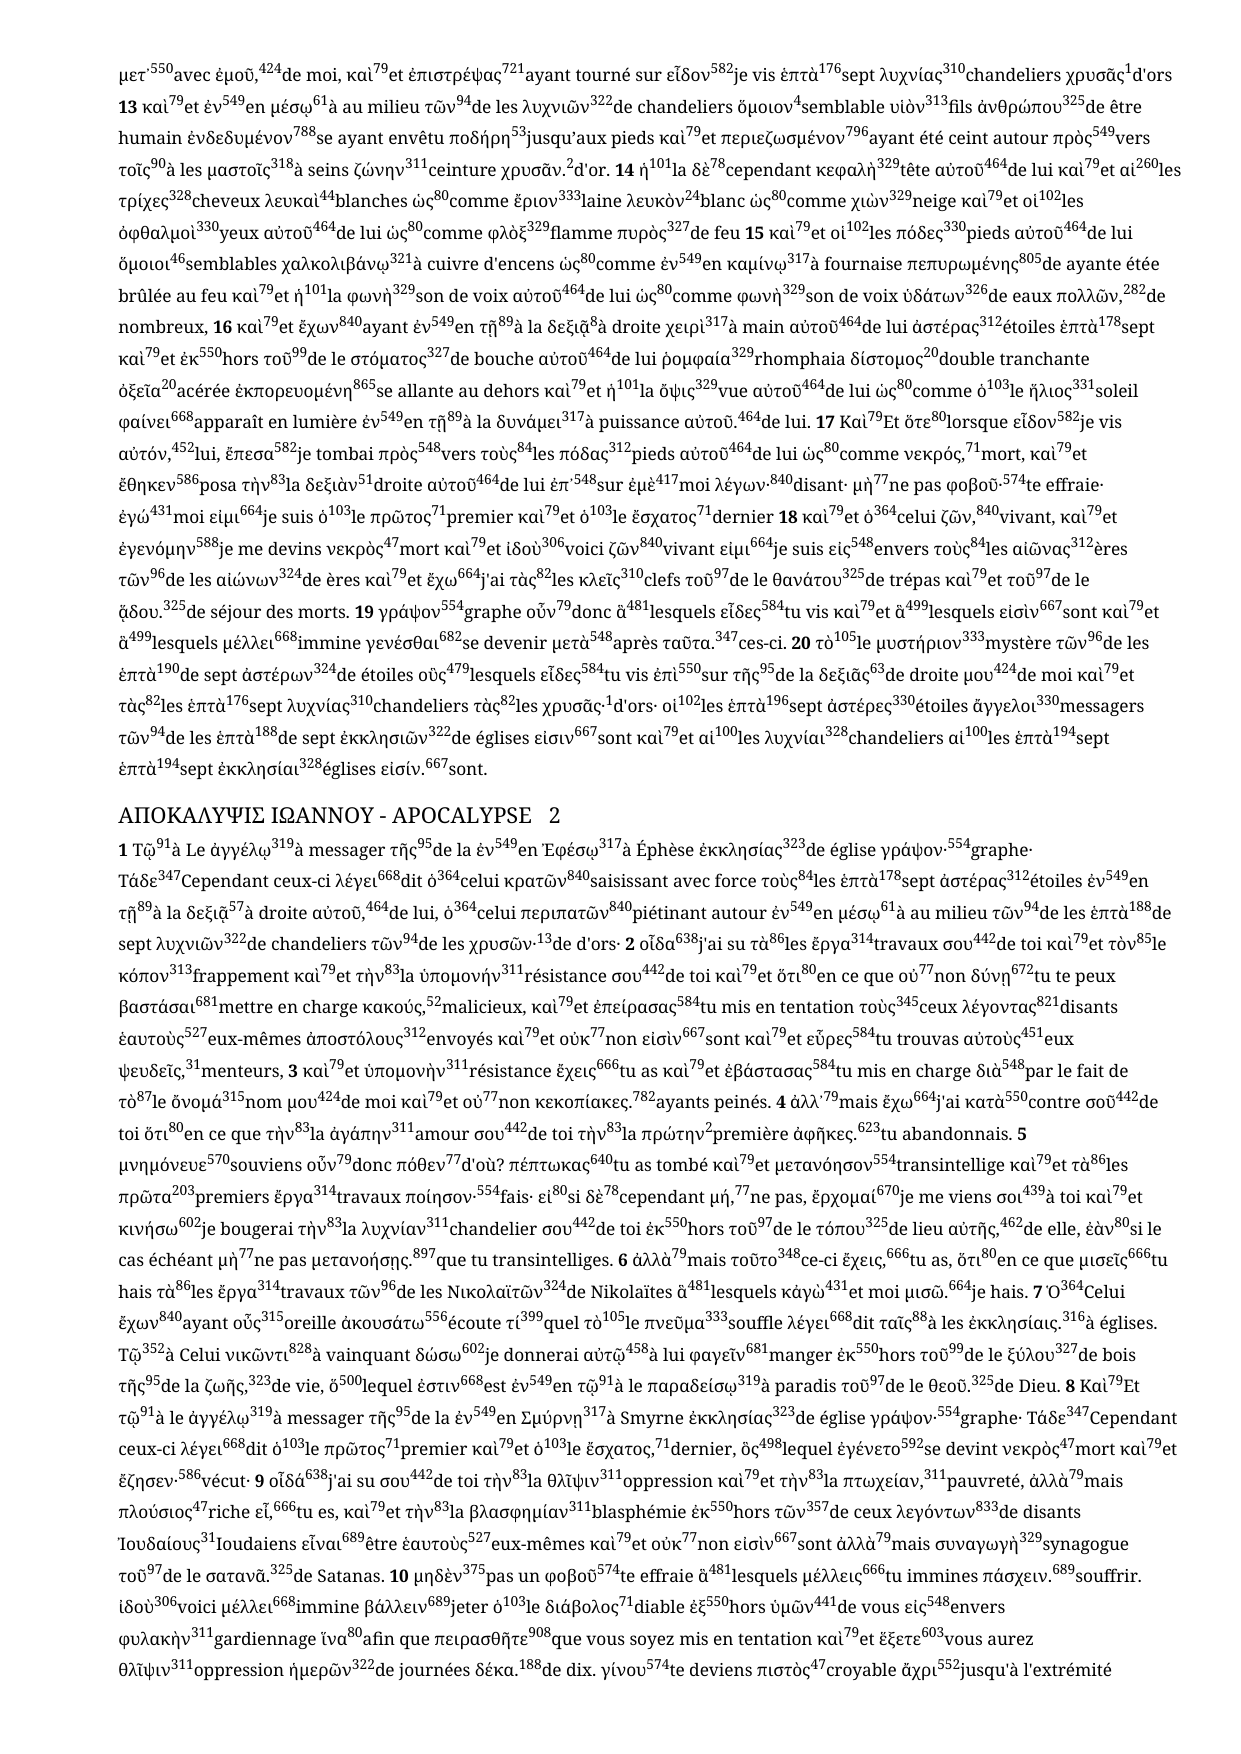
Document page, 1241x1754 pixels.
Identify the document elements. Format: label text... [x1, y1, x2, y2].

text 1 Τῷ91à Le ἀγγέλῳ319à messager τῆς95de la ἐν549en Ἐφέσῳ317à Éphèse ἐκκλησίας323de église γράψον·554graphe· Τάδε347Cependant ceux-ci λέγει668dit ὁ364celui κρατῶν840saisissant avec force τοὺς84les ἑπτὰ178sept ἀστέρας312étoiles ἐν549en τῇ89à la δεξιᾷ57à droite αὐτοῦ,464de lui, ὁ364celui περιπατῶν840piétinant autour ἐν549en μέσῳ61à au milieu τῶν94de les ἑπτὰ188de sept λυχνιῶν322de chandeliers τῶν94de les χρυσῶν·13de d'ors· 2 οἶδα638j'ai su τὰ86les ἔργα314travaux σου442de toi καὶ79et τὸν85le κόπον313frappement καὶ79et τὴν83la ὑπομονήν311résistance σου442de toi καὶ79et ὅτι80en ce que οὐ77non δύνῃ672tu te peux βαστάσαι681mettre en charge κακούς,52malicieux, καὶ79et ἐπείρασας584tu mis en tentation τοὺς345ceux λέγοντας821disants ἑαυτοὺς527eux-mêmes ἀποστόλους312envoyés καὶ79et οὐκ77non εἰσὶν667sont καὶ79et εὗρες584tu trouvas αὐτοὺς451eux ψευδεῖς,31menteurs, 3 καὶ79et ὑπομονὴν311résistance ἔχεις666tu as καὶ79et ἐβάστασας584tu mis en charge διὰ548par le fait de τὸ87le ὄνομά315nom μου424de moi καὶ79et οὐ77non κεκοπίακες.782ayants peinés. 4 ἀλλ᾽79mais ἔχω664j'ai κατὰ550contre σοῦ442de toi ὅτι80en ce que τὴν83la ἀγάπην311amour σου442de toi τὴν83la πρώτην2première ἀφῆκες.623tu abandonnais. 5 μνημόνευε570souviens οὖν79donc πόθεν77d'où? πέπτωκας640tu as tombé καὶ79et μετανόησον554transintellige καὶ79et τὰ86les πρῶτα203premiers ἔργα314travaux ποίησον·554fais· εἰ80si δὲ78cependant μή,77ne pas, ἔρχομαί670je me viens σοι439à toi καὶ79et κινήσω602je bougerai τὴν83la λυχνίαν311chandelier σου442de toi ἐκ550hors τοῦ97de le τόπου325de lieu αὐτῆς,462de elle, ἐὰν80si le cas échéant μὴ77ne pas μετανοήσῃς.897que tu transintelliges. 6 ἀλλὰ79mais τοῦτο348ce-ci ἔχεις,666tu as, ὅτι80en ce que μισεῖς666tu hais τὰ86les ἔργα314travaux τῶν96de les Νικολαϊτῶν324de Nikolaïtes ἃ481lesquels κἀγὼ431et moi μισῶ.664je hais. 7 Ὁ364Celui ἔχων840ayant οὖς315oreille ἀκουσάτω556écoute τί399quel τὸ105le πνεῦμα333souffle λέγει668dit ταῖς88à les ἐκκλησίαις.316à églises. Τῷ352à Celui νικῶντι828à vainquant δώσω602je donnerai αὐτῷ458à lui φαγεῖν681manger ἐκ550hors τοῦ99de le ξύλου327de bois τῆς95de la ζωῆς,323de vie, ὅ500lequel ἐστιν668est ἐν549en τῷ91à le παραδείσῳ319à paradis τοῦ97de le θεοῦ.325de Dieu. 8 Καὶ79Et τῷ91à le ἀγγέλῳ319à messager τῆς95de la ἐν549en Σμύρνῃ317à Smyrne ἐκκλησίας323de église γράψον·554graphe· Τάδε347Cependant ceux-ci λέγει668dit ὁ103le πρῶτος71premier καὶ79et ὁ103le ἔσχατος,71dernier, ὃς498lequel ἐγένετο592se devint νεκρὸς47mort καὶ79et ἔζησεν·586vécut· 9 οἶδά638j'ai su σου442de toi τὴν83la θλῖψιν311oppression καὶ79et τὴν83la πτωχείαν,311pauvreté, ἀλλὰ79mais πλούσιος47riche εἶ,666tu es, καὶ79et τὴν83la βλασφημίαν311blasphémie ἐκ550hors τῶν357de ceux λεγόντων833de disants Ἰουδαίους31Ioudaiens εἶναι689être ἑαυτοὺς527eux-mêmes καὶ79et οὐκ77non εἰσὶν667sont ἀλλὰ79mais συναγωγὴ329synagogue τοῦ97de le σατανᾶ.325de Satanas. 10 μηδὲν375pas un φοβοῦ574te effraie ἃ481lesquels μέλλεις666tu immines πάσχειν.689souffrir. ἰδοὺ306voici μέλλει668immine βάλλειν689jeter ὁ103le διάβολος71diable ἐξ550hors ὑμῶν441de vous εἰς548envers φυλακὴν311gardiennage ἵνα80afin que πειρασθῆτε908que vous soyez mis en tentation καὶ79et ἕξετε603vous aurez θλῖψιν311oppression ἡμερῶν322de journées δέκα.188de dix. γίνου574te deviens πιστὸς47croyable ἄχρι552jusqu'à l'extrémité θανάτου,325de trépas, καὶ79et δώσω602je donnerai σοι439à toi τὸν85le στέφανον313couronne τῆς95de la ζωῆς.323de vie. 11 Ὁ364Celui ἔχων840ayant οὖς315oreille ἀκουσάτω556écoute τί399quel τὸ105le πνεῦμα333souffle λέγει668dit ταῖς88à les ἐκκλησίαις.316à églises. Ὁ364Celui νικῶν840vainquant οὐ77non μὴ77ne pas ἀδικηθῇ911que soit fait injustice ἐκ550hors τοῦ97de le θανάτου325de trépas τοῦ97de le δευτέρου.210de deuxième. 12 Καὶ79Et τῷ91à le ἀγγέλῳ319à messager τῆς95de la ἐν549en Περγάμῳ317à Pergame ἐκκλησίας323de église γράψον·554graphe· Τάδε347Cependant ceux-ci λέγει668dit ὁ364celui ἔχων840ayant τὴν83la ῥομφαίαν311rhomphaia τὴν83la δίστομον2double tranchante τὴν83la ὀξεῖαν·2acérée· 13 οἶδα638j'ai su ποῦ77où? κατοικεῖς,666tu établis maison d'habitation, ὅπου77là où ὁ103le θρόνος331trône τοῦ97de le σατανᾶ,325de Satanas, καὶ79et κρατεῖς666tu saisis avec force τὸ87le ὄνομά315nom μου424de moi καὶ79et οὐκ77non ἠρνήσω590tu te nias τὴν83la πίστιν311croyance μου424de moi καὶ77aussi ἐν549en ταῖς88à les ἡμέραις316à journées Ἀντιπᾶς331Antipas ὁ103le μάρτυς331témoin μου424de moi ὁ103le πιστός71croyable μου,424de moi, ὃς498lequel ἀπεκτάνθη600fut tué catégoriquement παρ᾽549à côté ὑμῖν,438à vous, ὅπου77là où ὁ103le σατανᾶς331Satanas κατοικεῖ.668établit maison d'habitation. 14 ἀλλ᾽79mais ἔχω664j'ai κατὰ550contre σοῦ442de toi ὀλίγα374peu ὅτι80en ce que ἔχεις666tu as ἐκεῖ77là κρατοῦντας821saisissants avec force τὴν83la διδαχὴν311enseignement Βαλαάμ,325de Balaam, ὃς498lequel ἐδίδασκεν625enseignait τῷ91à le Βαλὰκ319à Balak βαλεῖν681jeter σκάνδαλον315scandale ἐνώπιον552en devant τῶν96de les υἱῶν324de fils Ἰσραὴλ325de Israël φαγεῖν681manger εἰδωλόθυτα54idolothytes καὶ79et πορνεῦσαι.681porner. 15 οὕτως77ainsi ἔχεις666tu as καὶ77aussi σὺ448toi κρατοῦντας821saisissants avec force τὴν83la διδαχὴν311enseignement [τῶν]96[de les] Νικολαϊτῶν324de Nikolaïtes ὁμοίως.77semblablement. 16 μετανόησον554transintellige οὖν·79donc· εἰ80si δὲ78cependant μή,77ne pas, ἔρχομαί670je me viens σοι439à toi ταχὺ77promptement καὶ79et πολεμήσω602je guerroierai μετ᾽550avec αὐτῶν463de eux ἐν549en τῇ89à la ῥομφαίᾳ317à rhomphaia τοῦ99de le στόματός327de bouche μου.424de moi. 17 Ὁ364Celui ἔχων840ayant οὖς315oreille ἀκουσάτω556écoute τί399quel τὸ105le πνεῦμα333souffle λέγει668dit ταῖς88à les ἐκκλησίαις.316à églises. Τῷ352à Celui νικῶντι828à vainquant δώσω602je donnerai αὐτῷ458à lui τοῦ99de le μάννα327de manne τοῦ360de ce κεκρυμμένου809de ayant été caché καὶ79et δώσω602je donnerai αὐτῷ458à lui ψῆφον311caillou lisse λευκήν,2blanche, καὶ79et ἐπὶ548sur τὴν83la ψῆφον311caillou lisse ὄνομα315nom καινὸν6nouveau γεγραμμένον798ayant été graphé ὃ482lequel οὐδεὶς390aucun οἶδεν642a su εἰ551si μὴ77ne pas ὁ364celui λαμβάνων.840prenant. 18 Καὶ79Et τῷ91à le ἀγγέλῳ319à messager τῆς95de la ἐν549en Θυατείροις320à Thyatire ἐκκλησίας323de église γράψον·554graphe· Τάδε347Cependant ceux-ci λέγει668dit ὁ103le υἱὸς331fils τοῦ97de le θεοῦ,325de Dieu, ὁ364celui ἔχων840ayant τοὺς84les ὀφθαλμοὺς312yeux αὐτοῦ464de lui ὡς80comme φλόγα311flamme πυρὸς327de feu καὶ79et οἱ102les πόδες330pieds αὐτοῦ464de lui ὅμοιοι46semblables χαλκολιβάνῳ·321à cuivre d'encens· 19 οἶδά638j'ai su σου442de toi τὰ86les ἔργα314travaux καὶ79et τὴν83la ἀγάπην311amour καὶ79et τὴν83la πίστιν311croyance καὶ79et τὴν83la διακονίαν311service καὶ79et τὴν83la ὑπομονήν311résistance σου,442de toi, καὶ79et τὰ86les ἔργα314travaux σου442de toi τὰ86les ἔσχατα5derniers πλείονα33plus nombreusement τῶν98de les πρώτων.66de premiers. 20 ἀλλ᾽79mais ἔχω664j'ai κατὰ550contre σοῦ442de toi ὅτι80en ce que ἀφεῖς666tu abandonnes τὴν83la γυναῖκα311femme Ἰεζάβελ,311Iézabel, ἡ362celle λέγουσα838disante ἑαυτὴν526elle-même προφῆτιν311prophétesse καὶ79et διδάσκει668enseigne καὶ79et πλανᾷ668égare τοὺς84les ἐμοὺς217miens δούλους312mâles esclaves πορνεῦσαι681porner καὶ79et φαγεῖν681manger εἰδωλόθυτα.54idolothytes. 21 καὶ79et ἔδωκα582je donnai αὐτῇ456à elle χρόνον313temps ἵνα80afin que μετανοήσῃ,899que transintellige, καὶ79et οὐ77non θέλει668veut μετανοῆσαι681transintelliger ἐκ550hors τῆς95de la πορνείας323de pornation αὐτῆς.462de elle. 22 ἰδοὺ306voici βάλλω664je jette αὐτὴν450elle εἰς548envers κλίνην311lit καὶ79et τοὺς345ceux μοιχεύοντας821adultérants μετ᾽550avec αὐτῆς462de elle εἰς548envers θλῖψιν311oppression μεγάλην,2grande, ἐὰν80si le cas échéant μὴ77ne pas μετανοήσουσιν605transintelligeront ἐκ550hors τῶν98de les ἔργων326de travaux αὐτῆς,462de elle, 23 καὶ79et τὰ86les τέκνα314enfants αὐτῆς462de elle ἀποκτενῶ602je tuerai catégoriquement ἐν549en θανάτῳ.319à trépas. καὶ79et γνώσονται611se connaîtront πᾶσαι284toutes αἱ100les ἐκκλησίαι328églises ὅτι80en ce que ἐγώ431moi εἰμι664je suis ὁ364celui ἐραυνῶν840scrutant νεφροὺς312reins καὶ79et καρδίας,310coeurs, καὶ79et δώσω602je donnerai ὑμῖν438à vous ἑκάστῳ378à chacun κατὰ548selon τὰ86les ἔργα314travaux ὑμῶν.441de vous. 24 ὑμῖν438à vous δὲ78cependant λέγω664je dis τοῖς90à les λοιποῖς377à restants τοῖς485à ceux ἐν549en Θυατείροις,320à Thyatire, ὅσοι497autant lesquels οὐκ77non ἔχουσιν667ont τὴν83la διδαχὴν311enseignement ταύτην,136celle-ci, οἵτινες497lesquels des quelconques οὐκ77non ἔγνωσαν585connurent τὰ86les βαθέα54profonds τοῦ97de le σατανᾶ325de Satanas ὡς80comme λέγουσιν·667disent· οὐ77non βάλλω664je jette ἐφ᾽548sur ὑμᾶς436vous ἄλλο117autre βάρος,315poids, 25 πλὴν79toutefois ὃ482lequel ἔχετε665vous avez κρατήσατε553saisissez avec force ἄχρι[ς]80jusqu'à l'extrémité οὗ492de lequel ἂν340le cas échéant ἥξω.895que je surgisse. 26 Καὶ79Et ὁ364celui νικῶν840vainquant καὶ79et ὁ364celui τηρῶν840gardant ἄχρι552jusqu'à l'extrémité τέλους327de achèvement τὰ86les ἔργα314travaux μου,424de moi, δώσω602je donnerai αὐτῷ458à lui ἐξουσίαν311autorité ἐπὶ550sur τῶν98de les ἐθνῶν326de ethnies 27 καὶ79et ποιμανεῖ606bergera αὐτοὺς451eux ἐν549en ῥάβδῳ317à bâton σιδηρᾷ8à de fer ὡς80comme τὰ104les σκεύη332ustensiles τὰ104les κεραμικὰ23céramiques συντρίβεται,680est broyé ensemble, 28 ὡς80comme κἀγὼ431et moi εἴληφα638j'ai pris παρὰ550à côté τοῦ97de le πατρός325de père μου,424de moi, καὶ79et δώσω602je donnerai αὐτῷ458à lui τὸν85le ἀστέρα313étoile τὸν85le πρωϊνόν.4matinal. 29 Ὁ364Celui ἔχων840ayant οὖς315oreille ἀκουσάτω556écoute τί399quel τὸ105le πνεῦμα333souffle λέγει668dit ταῖς88à les ἐκκλησίαις.316à églises. [118, 834, 1181, 1682]
text 1 Ἀποκάλυψις329Découverte Ἰησοῦ325de Iésous Χριστοῦ325de Christ ἣν478laquelle ἔδωκεν586donna αὐτῷ458à lui ὁ103le θεὸς331Dieu δεῖξαι681montrer τοῖς90à les δούλοις318à mâles esclaves αὐτοῦ464de lui ἃ481lesquels δεῖ668attache de lien γενέσθαι682se devenir ἐν549en τάχει,321à vitesse, καὶ79et ἐσήμανεν586signifia ἀποστείλας721ayant envoyé διὰ550par τοῦ97de le ἀγγέλου325de messager αὐτοῦ464de lui τῷ91à le δούλῳ319à mâle esclave αὐτοῦ464de lui Ἰωάννῃ,319à Ioannes, 2 ὃς498lequel ἐμαρτύρησεν586témoigna τὸν85le λόγον313discours τοῦ97de le θεοῦ325de Dieu καὶ79et τὴν83la μαρτυρίαν311témoignation Ἰησοῦ325de Iésous Χριστοῦ325de Christ ὅσα481autant lesquels εἶδεν.586vit. 3 Μακάριος47Bienheureux ὁ364celui ἀναγινώσκων840prenant connaissance καὶ79et οἱ363ceux ἀκούοντες839écoutants τοὺς84les λόγους312discours τῆς95de la προφητείας323de prophétie καὶ79et τηροῦντες839gardants τὰ347ces ἐν549en αὐτῇ456à elle γεγραμμένα,797ayants étés graphés, ὁ103le γὰρ79car καιρὸς331moment ἐγγύς.77proche. 4 Ἰωάννης331Ioannes ταῖς88à les ἑπτὰ182à sept ἐκκλησίαις316à églises ταῖς349à celles ἐν549en τῇ89à la Ἀσίᾳ·317à Asie· χάρις329grâce ὑμῖν438à vous καὶ79et εἰρήνη329paix ἀπὸ547au loin ὁ364celui ὢν840étant καὶ79et ὁ498celui ἦν625était καὶ79et ὁ498celui ἐρχόμενος867se venant καὶ79et ἀπὸ550au loin τῶν98de les ἑπτὰ192de sept πνευμάτων326de souffles ἃ499lesquels ἐνώπιον552en devant τοῦ97de le θρόνου325de trône αὐτοῦ464de lui 5 καὶ79et ἀπὸ550au loin Ἰησοῦ325de Iésous Χριστοῦ,325de Christ, ὁ103le μάρτυς,331témoin, ὁ103le πιστός,22croyable, ὁ103le πρωτότοκος71premier-né τῶν96de les νεκρῶν64de morts καὶ79et ὁ103le ἄρχων331chef τῶν96de les βασιλέων324de rois τῆς95de la γῆς.323de terre. Τῷ352à Celui ἀγαπῶντι828à aimant ἡμᾶς416nous καὶ79et λύσαντι713à ayant délié ἡμᾶς416nous ἐκ550hors τῶν94de les ἁμαρτιῶν322de fautes ἡμῶν423de nous ἐν549en τῷ93à le αἵματι321à sang αὐτοῦ,464de lui, 6 καὶ79et ἐποίησεν586fit ἡμᾶς416nous βασιλείαν,311royauté, ἱερεῖς312sacrificateurs τῷ91à le θεῷ319à Dieu καὶ79et πατρὶ319à père αὐτοῦ,464de lui, αὐτῷ458à lui ἡ101la δόξα329gloire καὶ79et τὸ105le κράτος333force εἰς548envers τοὺς84les αἰῶνας312ères [τῶν96[de les αἰώνων]·324de ères]· ἀμήν.304amen. 7 Ἰδοὺ306Voici ἔρχεται674se vient μετὰ550avec τῶν94de les νεφελῶν,322de nuées, καὶ79et ὄψεται612se verra αὐτὸν452lui πᾶς287tout ὀφθαλμὸς331oeil καὶ79et οἵτινες497lesquels des quelconques αὐτὸν452lui ἐξεκέντησαν,585transpercèrent, καὶ79et κόψονται611se couperont ἐπ᾽548sur αὐτὸν452lui πᾶσαι284toutes αἱ100les φυλαὶ328tribus τῆς95de la γῆς.323de terre. ναί,304oui, ἀμήν.304amen. 8 Ἐγώ431Moi εἰμι664je suis τὸ105le ἄλφα333Alpha καὶ79et τὸ105le ὦ,333Oméga, λέγει668dit κύριος331Maître ὁ103le θεός,331Dieu, ὁ364celui ὢν840étant καὶ79et ὁ498celui ἦν625était καὶ79et ὁ498celui ἐρχόμενος,867se venant, ὁ103le παντοκράτωρ.331Pantocrator. 9 Ἐγὼ431Moi Ἰωάννης,331Ioannes, ὁ103le ἀδελφὸς331frère ὑμῶν441de vous καὶ79et συγκοινωνὸς331communiant avec ἐν549en τῇ89à la θλίψει317à oppression καὶ79et βασιλείᾳ317à royauté καὶ79et ὑπομονῇ317à résistance ἐν549en Ἰησοῦ,319à Iésous, ἐγενόμην588je me devins ἐν549en τῇ89à la νήσῳ317à île τῇ350à celle καλουμένῃ878à étante appelée Πάτμῳ317à Patmos διὰ548par le fait de τὸν85le λόγον313discours τοῦ97de le θεοῦ325de Dieu καὶ79et τὴν83la μαρτυρίαν311témoignation Ἰησοῦ.325de Iésous. 10 ἐγενόμην588je me devins ἐν549en πνεύματι321à souffle ἐν549en τῇ89à la κυριακῇ8à d'une Maîtresse ἡμέρᾳ317à journée καὶ79et ἤκουσα582j'écoutai ὀπίσω552derrière μου424de moi φωνὴν311son de voix μεγάλην2grande ὡς80comme σάλπιγγος323de trompette salpinx 11 λεγούσης·832de disante· ὃ482lequel βλέπεις666tu regardes γράψον554graphe εἰς548envers βιβλίον315papier de bible καὶ79et πέμψον554mande ταῖς88à les ἑπτὰ182à sept ἐκκλησίαις,316à églises, εἰς548envers Ἔφεσον311Éphèse καὶ79et εἰς548envers Σμύρναν311Smyrne καὶ79et εἰς548envers Πέργαμον311Pergame καὶ79et εἰς548envers Θυάτειρα314Thyatire καὶ79et εἰς548envers Σάρδεις310Sardes καὶ79et εἰς548envers Φιλαδέλφειαν311Philadelphie καὶ79et εἰς548envers Λαοδίκειαν.311Laodicée. 12 Καὶ79Et ἐπέστρεψα582je tournai sur βλέπειν689regarder τὴν83la φωνὴν311son de voix ἥτις496laquelle une quelconque ἐλάλει625bavardait μετ᾽550avec ἐμοῦ,424de moi, καὶ79et ἐπιστρέψας721ayant tourné sur εἶδον582je vis ἑπτὰ176sept λυχνίας310chandeliers χρυσᾶς1d'ors 13 καὶ79et ἐν549en μέσῳ61à au milieu τῶν94de les λυχνιῶν322de chandeliers ὅμοιον4semblable υἱὸν313fils ἀνθρώπου325de être humain ἐνδεδυμένον788se ayant envêtu ποδήρη53jusqu’aux pieds καὶ79et περιεζωσμένον796ayant été ceint autour πρὸς549vers τοῖς90à les μαστοῖς318à seins ζώνην311ceinture χρυσᾶν.2d'or. 14 ἡ101la δὲ78cependant κεφαλὴ329tête αὐτοῦ464de lui καὶ79et αἱ260les τρίχες328cheveux λευκαὶ44blanches ὡς80comme ἔριον333laine λευκὸν24blanc ὡς80comme χιὼν329neige καὶ79et οἱ102les ὀφθαλμοὶ330yeux αὐτοῦ464de lui ὡς80comme φλὸξ329flamme πυρὸς327de feu 15 καὶ79et οἱ102les πόδες330pieds αὐτοῦ464de lui ὅμοιοι46semblables χαλκολιβάνῳ321à cuivre d'encens ὡς80comme ἐν549en καμίνῳ317à fournaise πεπυρωμένης805de ayante étée brûlée au feu καὶ79et ἡ101la φωνὴ329son de voix αὐτοῦ464de lui ὡς80comme φωνὴ329son de voix ὑδάτων326de eaux πολλῶν,282de nombreux, 16 καὶ79et ἔχων840ayant ἐν549en τῇ89à la δεξιᾷ8à droite χειρὶ317à main αὐτοῦ464de lui ἀστέρας312étoiles ἑπτὰ178sept καὶ79et ἐκ550hors τοῦ99de le στόματος327de bouche αὐτοῦ464de lui ῥομφαία329rhomphaia δίστομος20double tranchante ὀξεῖα20acérée ἐκπορευομένη865se allante au dehors καὶ79et ἡ101la ὄψις329vue αὐτοῦ464de lui ὡς80comme ὁ103le ἥλιος331soleil φαίνει668apparaît en lumière ἐν549en τῇ89à la δυνάμει317à puissance αὐτοῦ.464de lui. 17 Καὶ79Et ὅτε80lorsque εἶδον582je vis αὐτόν,452lui, ἔπεσα582je tombai πρὸς548vers τοὺς84les πόδας312pieds αὐτοῦ464de lui ὡς80comme νεκρός,71mort, καὶ79et ἔθηκεν586posa τὴν83la δεξιὰν51droite αὐτοῦ464de lui ἐπ᾽548sur ἐμὲ417moi λέγων·840disant· μὴ77ne pas φοβοῦ·574te effraie· ἐγώ431moi εἰμι664je suis ὁ103le πρῶτος71premier καὶ79et ὁ103le ἔσχατος71dernier 18 καὶ79et ὁ364celui ζῶν,840vivant, καὶ79et ἐγενόμην588je me devins νεκρὸς47mort καὶ79et ἰδοὺ306voici ζῶν840vivant εἰμι664je suis εἰς548envers τοὺς84les αἰῶνας312ères τῶν96de les αἰώνων324de ères καὶ79et ἔχω664j'ai τὰς82les κλεῖς310clefs τοῦ97de le θανάτου325de trépas καὶ79et τοῦ97de le ᾅδου.325de séjour des morts. 19 γράψον554graphe οὖν79donc ἃ481lesquels εἶδες584tu vis καὶ79et ἃ499lesquels εἰσὶν667sont καὶ79et ἃ499lesquels μέλλει668immine γενέσθαι682se devenir μετὰ548après ταῦτα.347ces-ci. 20 τὸ105le μυστήριον333mystère τῶν96de les ἑπτὰ190de sept ἀστέρων324de étoiles οὓς479lesquels εἶδες584tu vis ἐπὶ550sur τῆς95de la δεξιᾶς63de droite μου424de moi καὶ79et τὰς82les ἑπτὰ176sept λυχνίας310chandeliers τὰς82les χρυσᾶς·1d'ors· οἱ102les ἑπτὰ196sept ἀστέρες330étoiles ἄγγελοι330messagers τῶν94de les ἑπτὰ188de sept ἐκκλησιῶν322de églises εἰσιν667sont καὶ79et αἱ100les λυχνίαι328chandeliers αἱ100les ἑπτὰ194sept ἑπτὰ194sept ἐκκλησίαι328églises εἰσίν.667sont. [118, 59, 1181, 781]
text ΑΠΟΚΑΛΥΨΙΣ ΙΩΑΝΝΟΥ - APOCALYPSE 2 [118, 799, 1181, 829]
